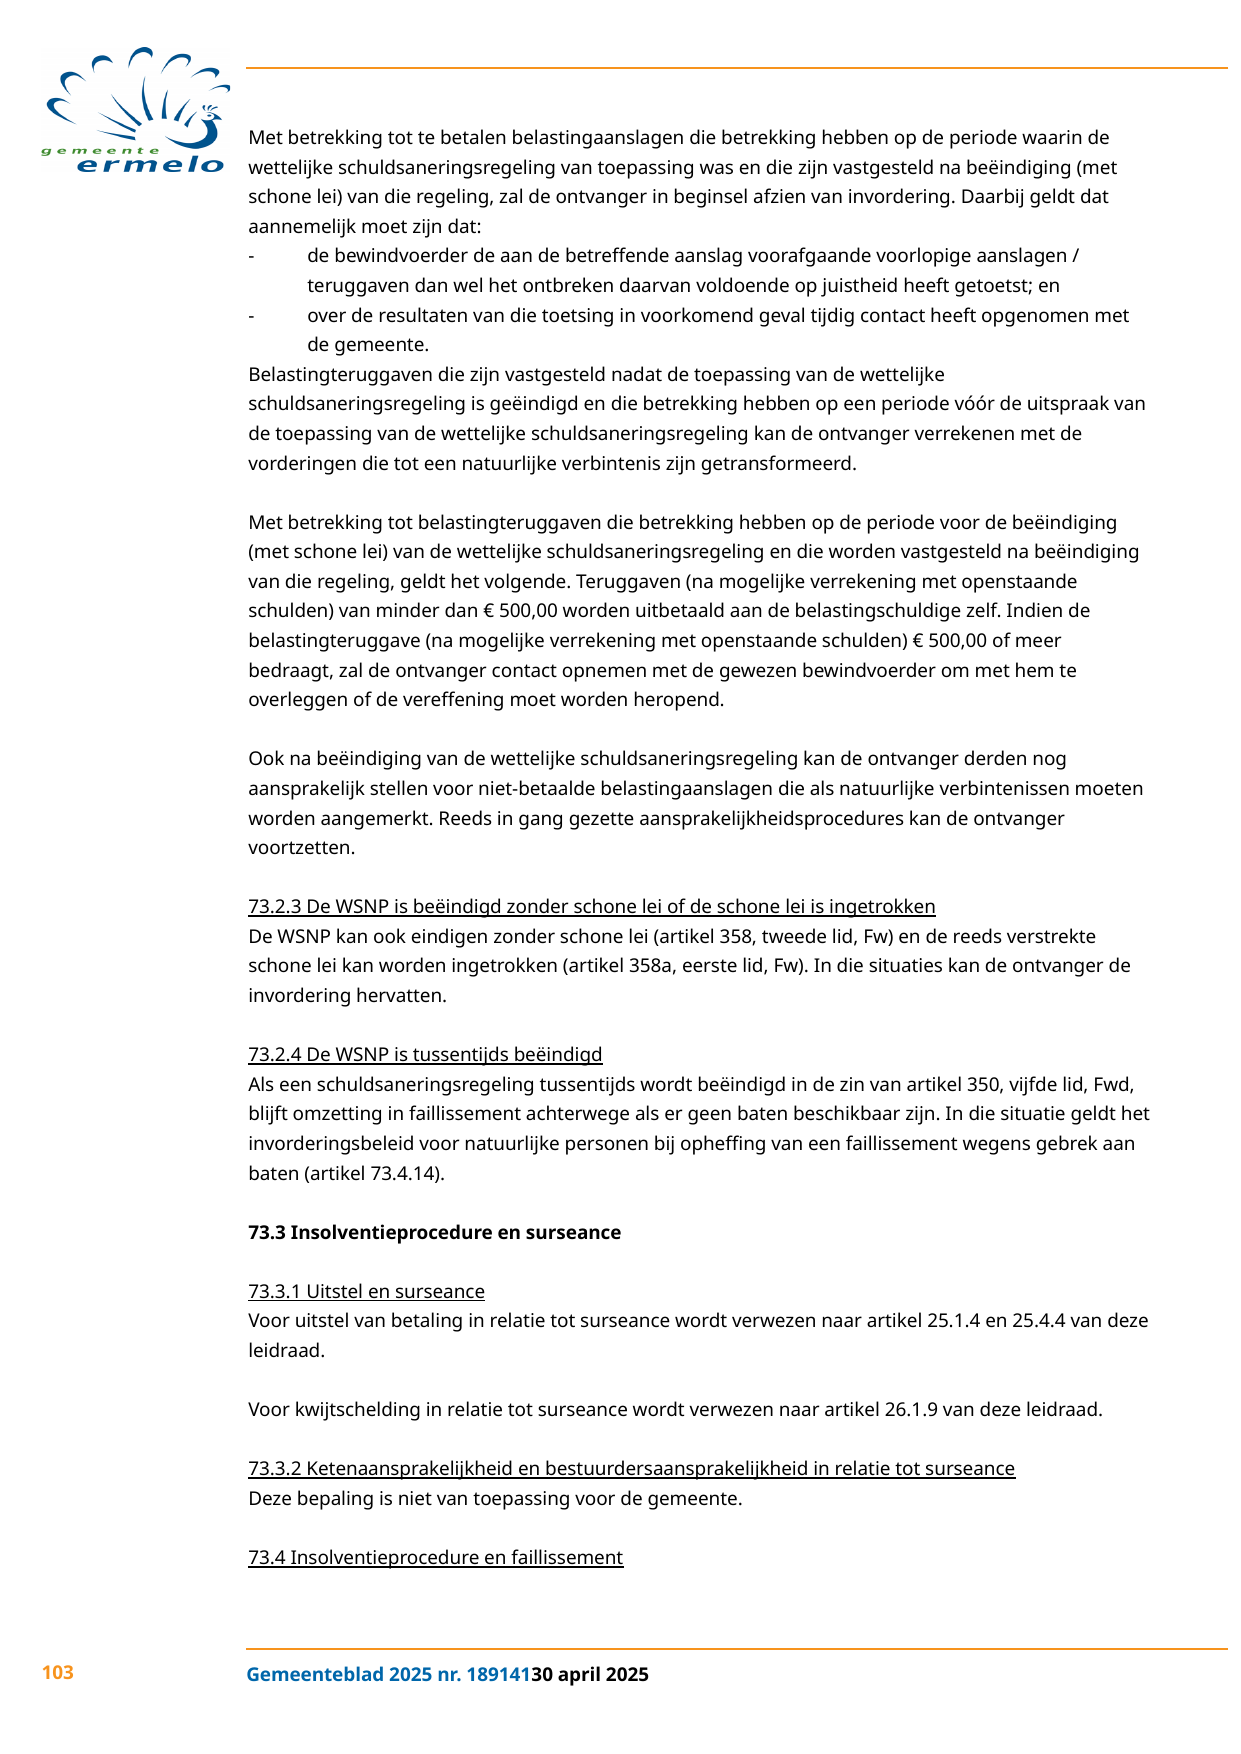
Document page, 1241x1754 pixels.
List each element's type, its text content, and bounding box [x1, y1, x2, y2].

text 73.2.3 De WSNP is beëindigd zonder schone lei of de schone lei is ingetrokken [248, 893, 1152, 919]
text Voor uitstel van betaling in relatie tot surseance wordt verwezen naar artikel 25.1.4 en 25.4.4 van deze leidraad. [248, 1308, 1152, 1363]
text De WSNP kan ook eindigen zonder schone lei (artikel 358, tweede lid, Fw) en de reeds verstrekte schone lei kan worden ingetrokken (artikel 358a, eerste lid, Fw). In die situaties kan de ontvanger de invordering hervatten. [248, 923, 1152, 1008]
text Voor kwijtschelding in relatie tot surseance wordt verwezen naar artikel 26.1.9 van deze leidraad. [248, 1396, 1152, 1422]
text Als een schuldsaneringsregeling tussentijds wordt beëindigd in de zin van artikel 350, vijfde lid, Fwd, blijft omzetting in faillissement achterwege als er geen baten beschikbaar zijn. In die situatie geldt het invorderingsbeleid voor natuurlijke personen bij opheffing van een faillissement wegens gebrek aan baten (artikel 73.4.14). [248, 1071, 1152, 1186]
text Met betrekking tot te betalen belastingaanslagen die betrekking hebben op de periode waarin de wettelijke schuldsaneringsregeling van toepassing was en die zijn vastgesteld na beëindiging (met schone lei) van die regeling, zal de ontvanger in beginsel afzien van invordering. Daarbij geldt dat aannemelijk moet zijn dat: [248, 124, 1152, 239]
text 73.3.1 Uitstel en surseance [248, 1278, 1152, 1304]
list de bewindvoerder de aan de betreffende aanslag voorafgaande voorlopige aanslagen / teruggaven dan wel het ontbreken daarvan voldoende op juistheid heeft getoetst; en [248, 243, 1152, 298]
text Deze bepaling is niet van toepassing voor de gemeente. [248, 1485, 1152, 1511]
text 73.3 Insolventieprocedure en surseance [248, 1219, 1152, 1245]
picture [41, 47, 231, 172]
text 73.2.4 De WSNP is tussentijds beëindigd [248, 1041, 1152, 1067]
text 73.4 Insolventieprocedure en faillissement [248, 1544, 1152, 1570]
text Belastingteruggaven die zijn vastgesteld nadat de toepassing van de wettelijke schuldsaneringsregeling is geëindigd en die betrekking hebben op een periode vóór de uitspraak van de toepassing van de wettelijke schuldsaneringsregeling kan de ontvanger verrekenen met de vorderingen die tot een natuurlijke verbintenis zijn getransformeerd. [248, 361, 1152, 476]
text Met betrekking tot belastingteruggaven die betrekking hebben op de periode voor de beëindiging (met schone lei) van de wettelijke schuldsaneringsregeling en die worden vastgesteld na beëindiging van die regeling, geldt het volgende. Teruggaven (na mogelijke verrekening met openstaande schulden) van minder dan € 500,00 worden uitbetaald aan de belastingschuldige zelf. Indien de belastingteruggave (na mogelijke verrekening met openstaande schulden) € 500,00 of meer bedraagt, zal de ontvanger contact opnemen met de gewezen bewindvoerder om met hem te overleggen of de vereffening moet worden heropend. [248, 509, 1152, 712]
text 73.3.2 Ketenaansprakelijkheid en bestuurdersaansprakelijkheid in relatie tot surseance [248, 1456, 1152, 1481]
list over de resultaten van die toetsing in voorkomend geval tijdig contact heeft opgenomen met de gemeente. [248, 302, 1152, 357]
text Ook na beëindiging van de wettelijke schuldsaneringsregeling kan de ontvanger derden nog aansprakelijk stellen voor niet-betaalde belastingaanslagen die als natuurlijke verbintenissen moeten worden aangemerkt. Reeds in gang gezette aansprakelijkheidsprocedures kan de ontvanger voortzetten. [248, 746, 1152, 860]
